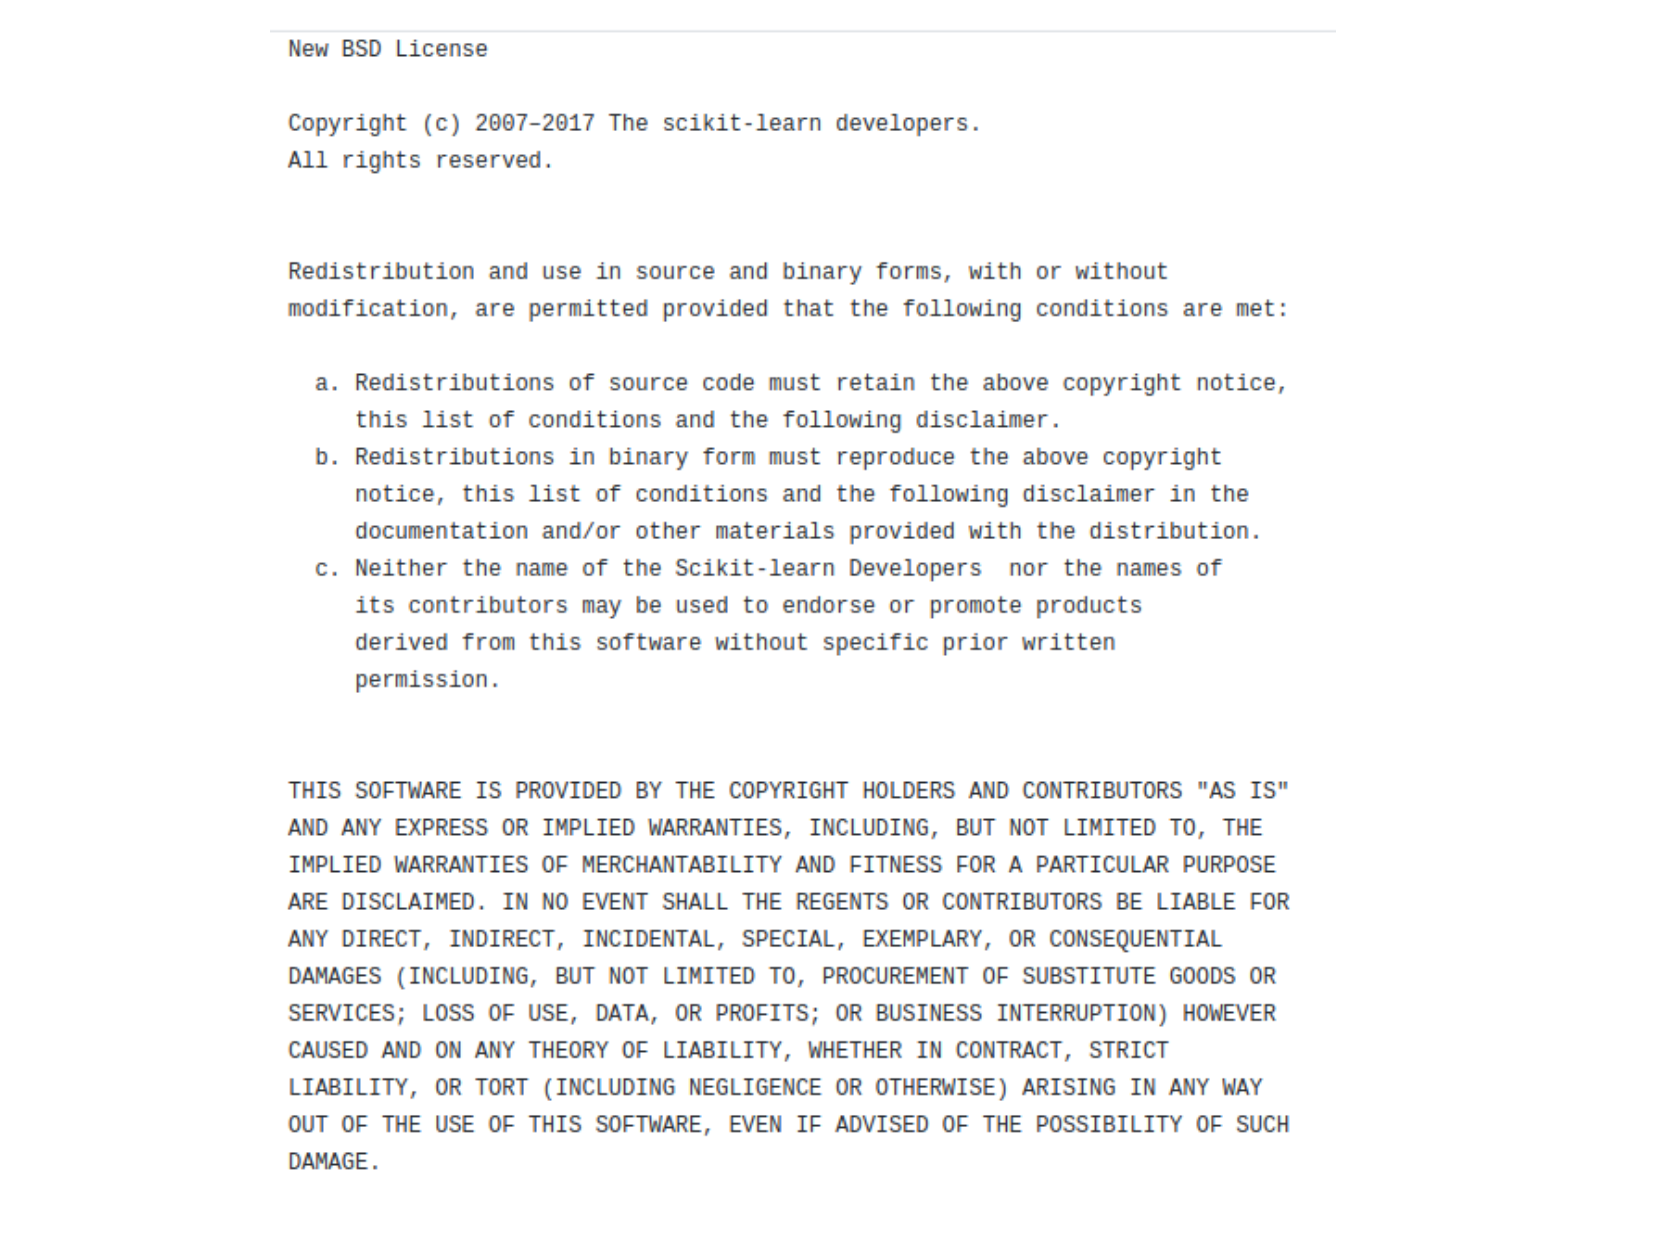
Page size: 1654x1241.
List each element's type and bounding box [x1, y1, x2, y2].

picture [270, 29, 1336, 1203]
